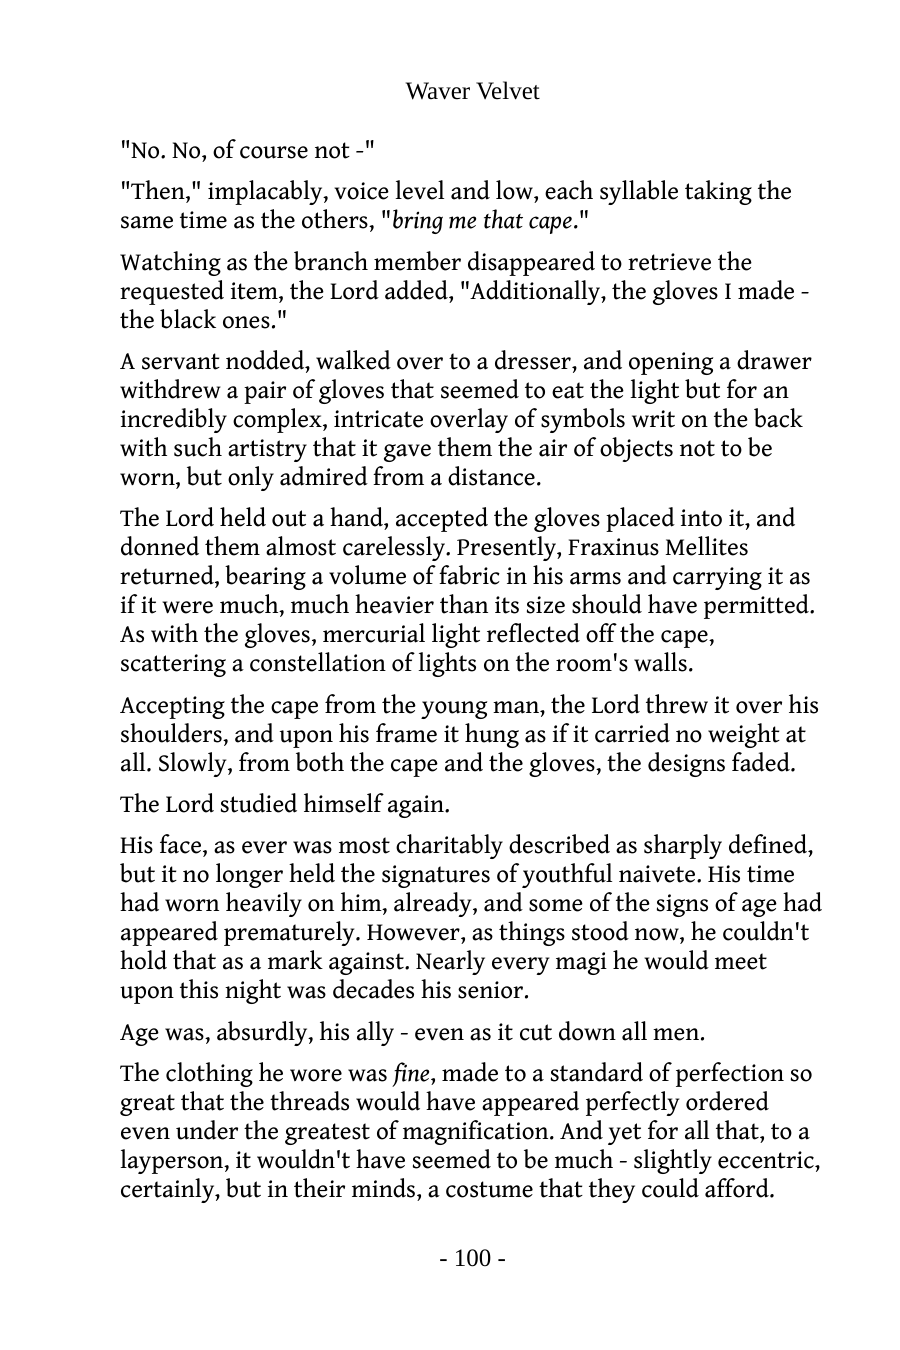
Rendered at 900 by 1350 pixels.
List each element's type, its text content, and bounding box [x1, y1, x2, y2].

text Age was, absurdly, his ally - even as it cut down all men. [120, 1018, 825, 1047]
text The Lord held out a hand, accepted the gloves placed into it, and donned them almost carelessly. Presently, Fraxinus Mellites returned, bearing a volume of fabric in his arms and carrying it as if it were much, much heavier than its size should have permitted. As with the gloves, mercurial light reflected off the cape, scattering a constellation of lights on the room's walls. [120, 505, 825, 679]
text "No. No, of course not -" [120, 136, 825, 165]
text A servant nodded, walked over to a dresser, and opening a drawer withdrew a pair of gloves that seemed to eat the light but for an incredibly complex, intricate overlay of symbols writ on the back with such artistry that it gave them the air of objects not to be worn, but only admired from a distance. [120, 348, 825, 492]
text Accepting the cape from the young man, the Lord threw it over his shoulders, and upon his frame it hung as if it carried no weight at all. Slowly, from both the cape and the gloves, the designs faded. [120, 691, 825, 778]
text His face, as ever was most charitably described as sharply defined, but it no longer held the signatures of youthful naivete. His time had worn heavily on him, already, and some of the signs of age had appeared prematurely. However, as things stood now, he couldn't hold that as a mark against. Nearly every magi he would meet upon this night was decades his senior. [120, 832, 825, 1006]
text "Then," implacably, voice level and low, each syllable taking the same time as the others, "bring me that cape." [120, 178, 825, 236]
text The Lord studied himself again. [120, 791, 825, 819]
text Watching as the branch member disappeared to retrieve the requested item, the Lord added, "Additionally, the gloves I made - the black ones." [120, 248, 825, 335]
text The clothing he wore was fine, made to a standard of perfection so great that the threads would have appeared perfectly ordered even under the greatest of magnification. And yet for all that, to a layperson, it wouldn't have seemed to be much - slightly eccentric, certainly, but in their minds, a costume that they could afford. [120, 1060, 825, 1204]
